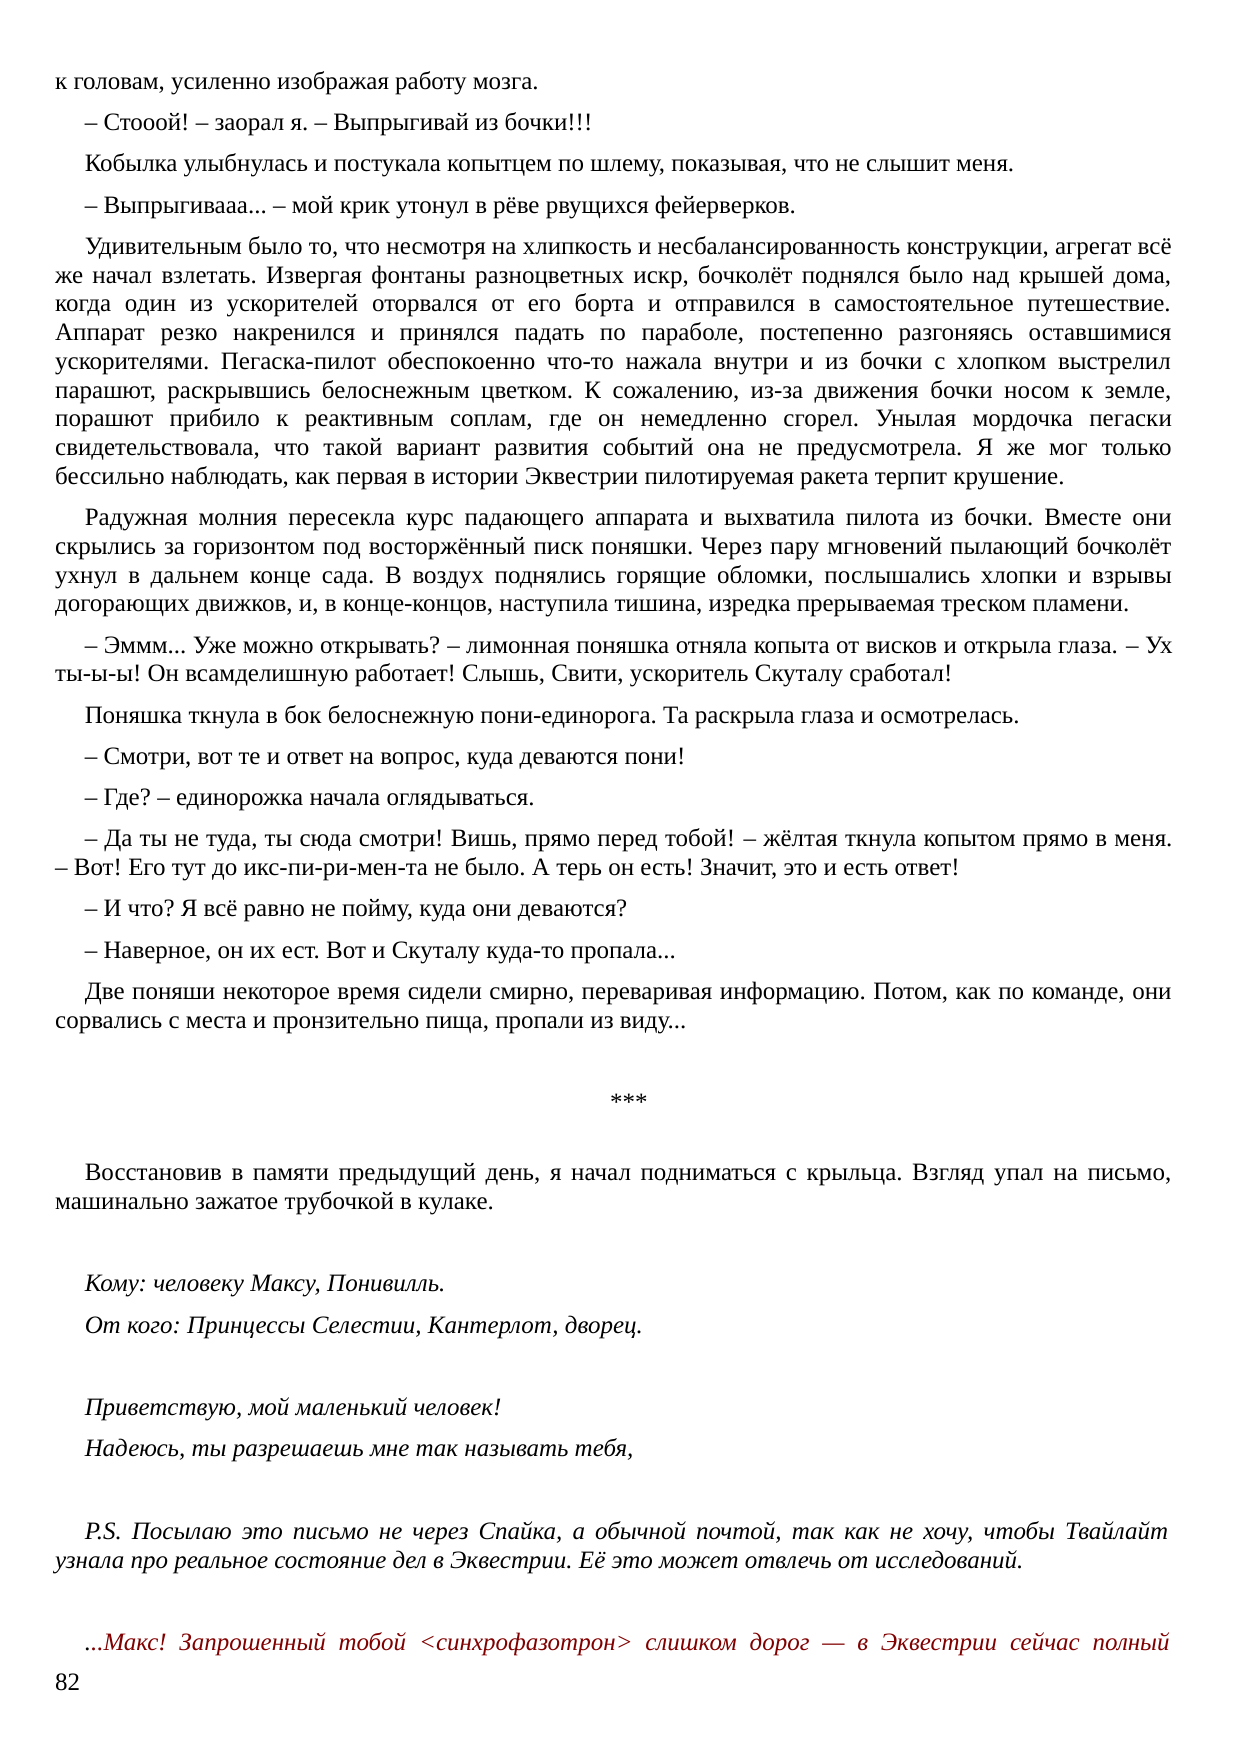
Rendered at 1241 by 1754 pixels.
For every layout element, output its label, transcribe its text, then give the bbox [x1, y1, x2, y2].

text Восстановив в памяти предыдущий день, я начал подниматься с крыльца. Взгляд упал на письмо, машинально зажатое трубочкой в кулаке. [55, 1157, 1173, 1215]
text От кого: Принцессы Селестии, Кантерлот, дворец. [55, 1310, 1173, 1338]
text – Где? – единорожка начала оглядываться. [55, 782, 1173, 811]
text Удивительным было то, что несмотря на хлипкость и несбалансированность конструкции, агрегат всё же начал взлетать. Извергая фонтаны разноцветных искр, бочколёт поднялся было над крышей дома, когда один из ускорителей оторвался от его борта и отправился в самостоятельное путешествие. Аппарат резко накренился и принялся падать по параболе, постепенно разгоняясь оставшимися ускорителями. Пегаска-пилот обеспокоенно что-то нажала внутри и из бочки с хлопком выстрелил парашют, раскрывшись белоснежным цветком. К сожалению, из-за движения бочки носом к земле, порашют прибило к реактивным соплам, где он немедленно сгорел. Унылая мордочка пегаски свидетельствовала, что такой вариант развития событий она не предусмотрела. Я же мог только бессильно наблюдать, как первая в истории Эквестрии пилотируемая ракета терпит крушение. [55, 231, 1173, 490]
text Радужная молния пересекла курс падающего аппарата и выхватила пилота из бочки. Вместе они скрылись за горизонтом под восторжённый писк поняшки. Через пару мгновений пылающий бочколёт ухнул в дальнем конце сада. В воздух поднялись горящие обломки, послышались хлопки и взрывы догорающих движков, и, в конце-концов, наступила тишина, изредка прерываемая треском пламени. [55, 502, 1173, 617]
text – Эммм... Уже можно открывать? – лимонная поняшка отняла копыта от висков и открыла глаза. – Ух ты-ы-ы! Он всамделишную работает! Слышь, Свити, ускоритель Скуталу сработал! [55, 630, 1173, 687]
text Кобылка улыбнулась и постукала копытцем по шлему, показывая, что не слышит меня. [55, 148, 1173, 177]
text Поняшка ткнула в бок белоснежную пони-единорога. Та раскрыла глаза и осмотрелась. [55, 700, 1173, 728]
text Надеюсь, ты разрешаешь мне так называть тебя, [55, 1433, 1173, 1462]
text Кому: человеку Максу, Понивилль. [55, 1268, 1173, 1297]
text – Стооой! – заорал я. – Выпрыгивай из бочки!!! [55, 107, 1173, 136]
text Две поняши некоторое время сидели смирно, переваривая информацию. Потом, как по команде, они сорвались с места и пронзительно пища, пропали из виду... [55, 976, 1173, 1033]
text – И что? Я всё равно не пойму, куда они деваются? [55, 893, 1173, 922]
text – Смотри, вот те и ответ на вопрос, куда деваются пони! [55, 741, 1173, 770]
text Приветствую, мой маленький человек! [55, 1392, 1173, 1421]
text – Да ты не туда, ты сюда смотри! Вишь, прямо перед тобой! – жёлтая ткнула копытом прямо в меня. – Вот! Его тут до икс-пи-ри-мен-та не было. А терь он есть! Значит, это и есть ответ! [55, 823, 1173, 881]
text – Наверное, он их ест. Вот и Скуталу куда-то пропала... [55, 935, 1173, 963]
text P.S. Посылаю это письмо не через Спайка, а обычной почтой, так как не хочу, чтобы Твайлайт узнала про реальное состояние дел в Эквестрии. Её это может отвлечь от исследований. [55, 1516, 1173, 1573]
text *** [55, 1087, 1173, 1145]
text к головам, усиленно изображая работу мозга. [55, 66, 1173, 95]
text – Выпрыгивааа... – мой крик утонул в рёве рвущихся фейерверков. [55, 190, 1173, 218]
text ...Макс! Запрошенный тобой <синхрофазотрон> слишком дорог — в Эквестрии сейчас полный [55, 1627, 1173, 1656]
